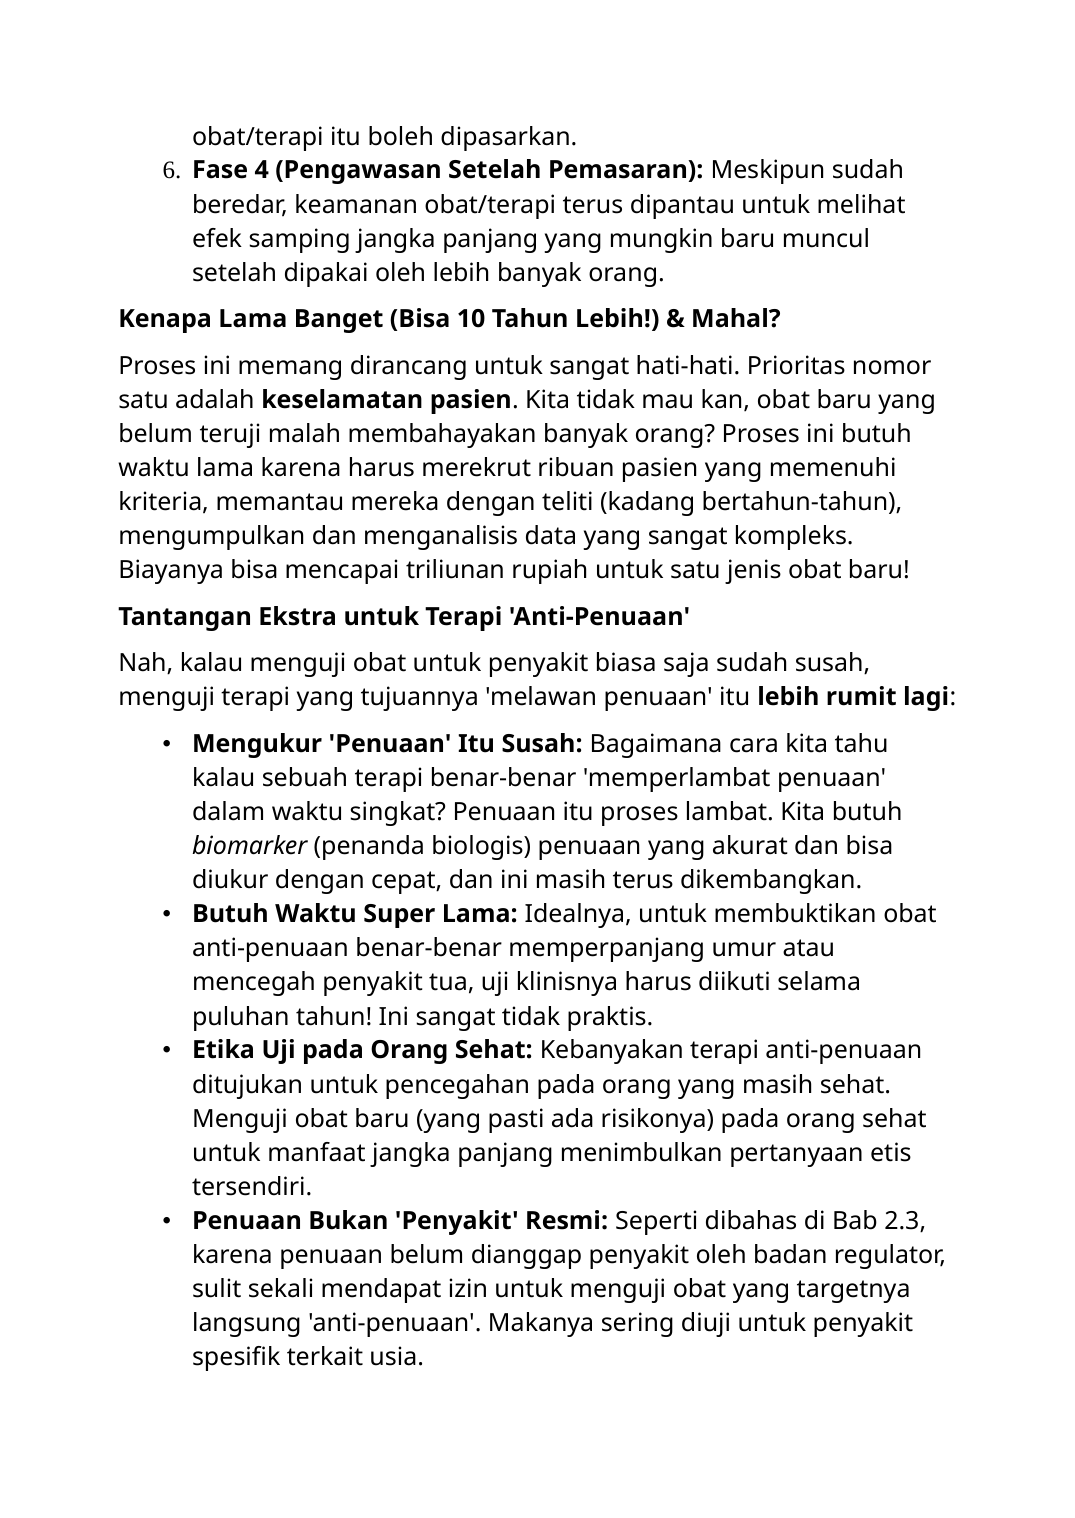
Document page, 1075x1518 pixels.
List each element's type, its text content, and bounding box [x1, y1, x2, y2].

list Fase 4 (Pengawasan Setelah Pemasaran): Meskipun sudah beredar, keamanan obat/terapi terus dipantau untuk melihat efek samping jangka panjang yang mungkin baru muncul setelah dipakai oleh lebih banyak orang. [162, 152, 957, 288]
text Kenapa Lama Banget (Bisa 10 Tahun Lebih!) & Mahal? [118, 301, 957, 335]
list Etika Uji pada Orang Sehat: Kebanyakan terapi anti-penuaan ditujukan untuk pencegahan pada orang yang masih sehat. Menguji obat baru (yang pasti ada risikonya) pada orang sehat untuk manfaat jangka panjang menimbulkan pertanyaan etis tersendiri. [162, 1032, 957, 1202]
list Butuh Waktu Super Lama: Idealnya, untuk membuktikan obat anti-penuaan benar-benar memperpanjang umur atau mencegah penyakit tua, uji klinisnya harus diikuti selama puluhan tahun! Ini sangat tidak praktis. [162, 896, 957, 1032]
text Tantangan Ekstra untuk Terapi 'Anti-Penuaan' [118, 598, 957, 632]
text Nah, kalau menguji obat untuk penyakit biasa saja sudah susah, menguji terapi yang tujuannya 'melawan penuaan' itu lebih rumit lagi: [118, 645, 957, 713]
list obat/terapi itu boleh dipasarkan. [162, 118, 957, 152]
list Penuaan Bukan 'Penyakit' Resmi: Seperti dibahas di Bab 2.3, karena penuaan belum dianggap penyakit oleh badan regulator, sulit sekali mendapat izin untuk menguji obat yang targetnya langsung 'anti-penuaan'. Makanya sering diuji untuk penyakit spesifik terkait usia. [162, 1202, 957, 1373]
text Proses ini memang dirancang untuk sangat hati-hati. Prioritas nomor satu adalah keselamatan pasien. Kita tidak mau kan, obat baru yang belum teruji malah membahayakan banyak orang? Proses ini butuh waktu lama karena harus merekrut ribuan pasien yang memenuhi kriteria, memantau mereka dengan teliti (kadang bertahun-tahun), mengumpulkan dan menganalisis data yang sangat kompleks. Biayanya bisa mencapai triliunan rupiah untuk satu jenis obat baru! [118, 347, 957, 586]
list Mengukur 'Penuaan' Itu Susah: Bagaimana cara kita tahu kalau sebuah terapi benar-benar 'memperlambat penuaan' dalam waktu singkat? Penuaan itu proses lambat. Kita butuh biomarker (penanda biologis) penuaan yang akurat dan bisa diukur dengan cepat, dan ini masih terus dikembangkan. [162, 726, 957, 896]
